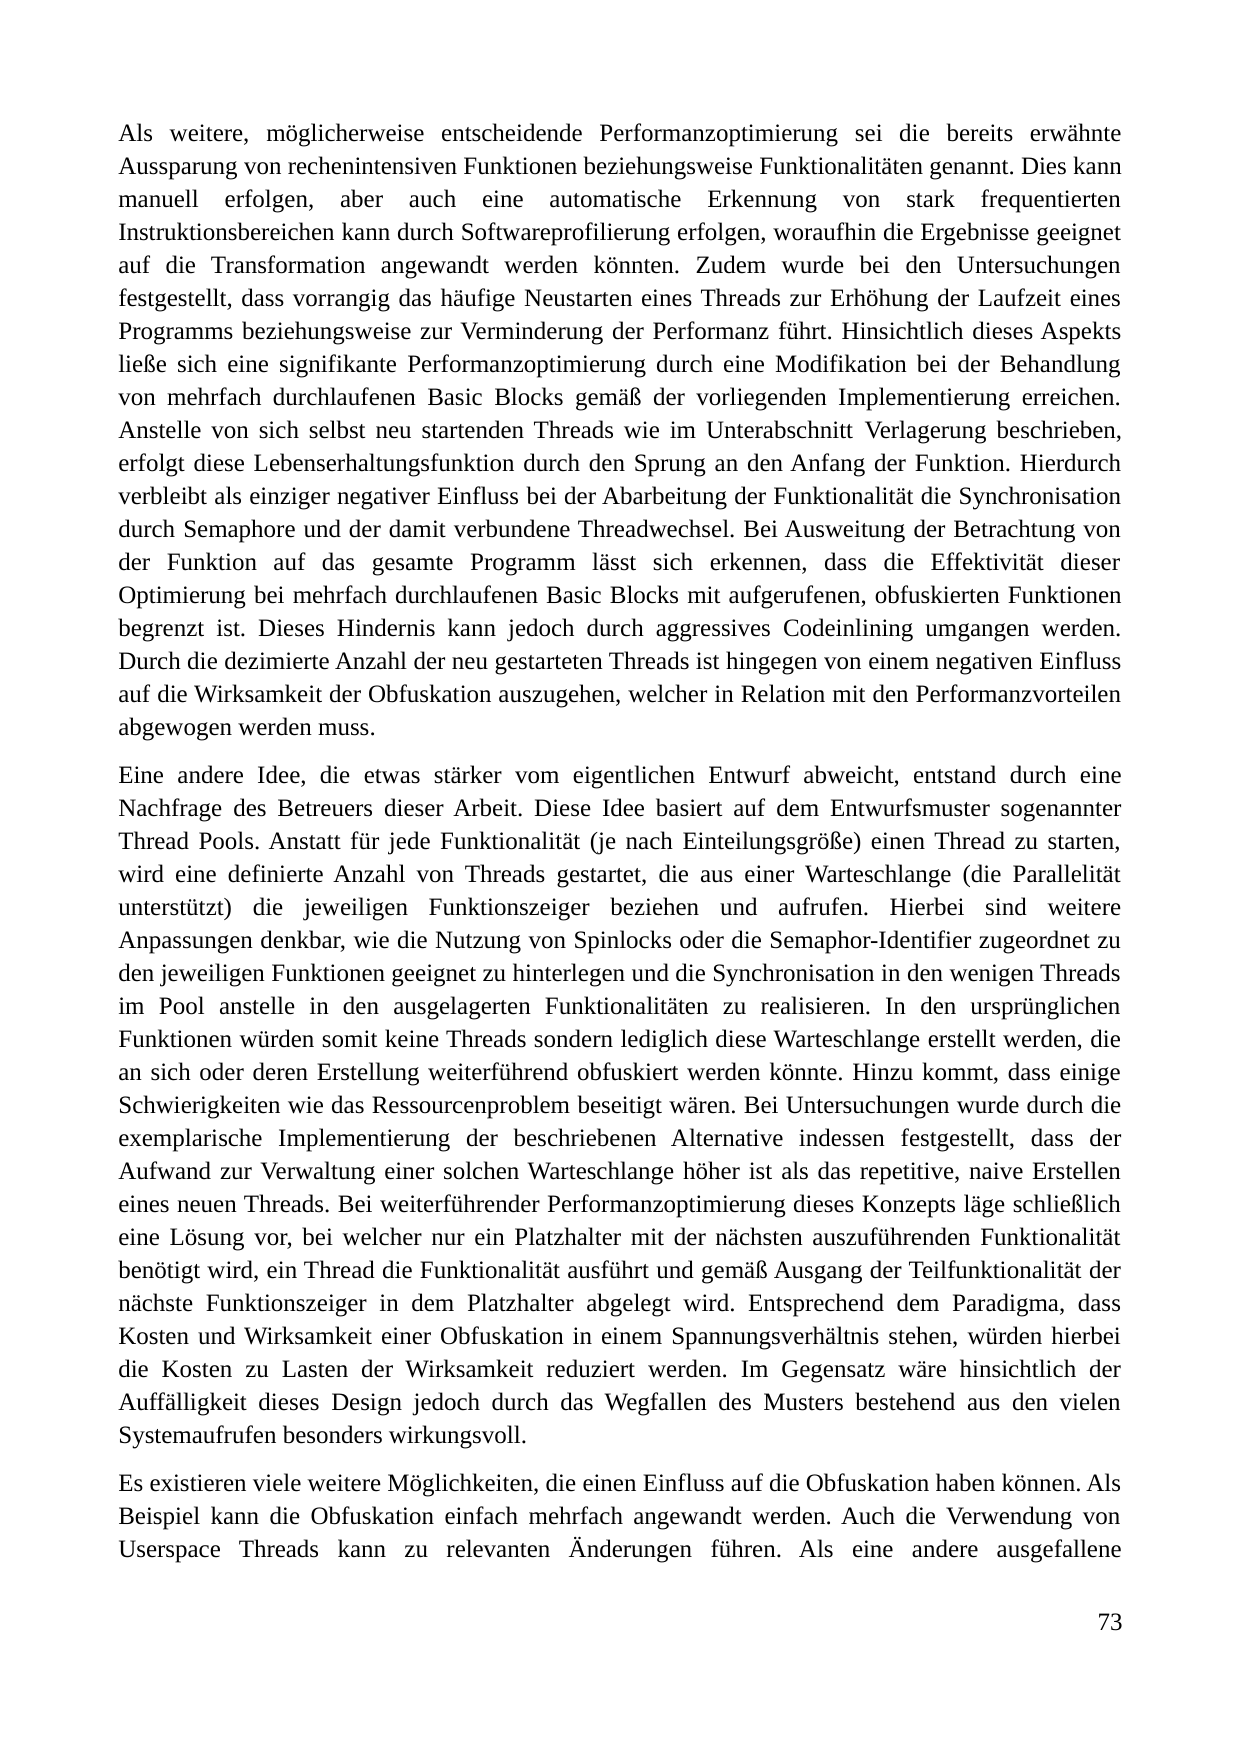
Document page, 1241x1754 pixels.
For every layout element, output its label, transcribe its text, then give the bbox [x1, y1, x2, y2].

text Als weitere, möglicherweise entscheidende Performanzoptimierung sei die bereits erwähnte Aussparung von rechenintensiven Funktionen beziehungsweise Funktionalitäten genannt. Dies kann manuell erfolgen, aber auch eine automatische Erkennung von stark frequentierten Instruktionsbereichen kann durch Softwareprofilierung erfolgen, woraufhin die Ergebnisse geeignet auf die Transformation angewandt werden könnten. Zudem wurde bei den Untersuchungen festgestellt, dass vorrangig das häufige Neustarten eines Threads zur Erhöhung der Laufzeit eines Programms beziehungsweise zur Verminderung der Performanz führt. Hinsichtlich dieses Aspekts ließe sich eine signifikante Performanzoptimierung durch eine Modifikation bei der Behandlung von mehrfach durchlaufenen Basic Blocks gemäß der vorliegenden Implementierung erreichen. Anstelle von sich selbst neu startenden Threads wie im Unterabschnitt Verlagerung beschrieben, erfolgt diese Lebenserhaltungsfunktion durch den Sprung an den Anfang der Funktion. Hierdurch verbleibt als einziger negativer Einfluss bei der Abarbeitung der Funktionalität die Synchronisation durch Semaphore und der damit verbundene Threadwechsel. Bei Ausweitung der Betrachtung von der Funktion auf das gesamte Programm lässt sich erkennen, dass die Effektivität dieser Optimierung bei mehrfach durchlaufenen Basic Blocks mit aufgerufenen, obfuskierten Funktionen begrenzt ist. Dieses Hindernis kann jedoch durch aggressives Codeinlining umgangen werden. Durch die dezimierte Anzahl der neu gestarteten Threads ist hingegen von einem negativen Einfluss auf die Wirksamkeit der Obfuskation auszugehen, welcher in Relation mit den Performanzvorteilen abgewogen werden muss. [118, 118, 1122, 741]
text Es existieren viele weitere Möglichkeiten, die einen Einfluss auf die Obfuskation haben können. Als Beispiel kann die Obfuskation einfach mehrfach angewandt werden. Auch die Verwendung von Userspace Threads kann zu relevanten Änderungen führen. Als eine andere ausgefallene [118, 1468, 1122, 1563]
text Eine andere Idee, die etwas stärker vom eigentlichen Entwurf abweicht, entstand durch eine Nachfrage des Betreuers dieser Arbeit. Diese Idee basiert auf dem Entwurfsmuster sogenannter Thread Pools. Anstatt für jede Funktionalität (je nach Einteilungsgröße) einen Thread zu starten, wird eine definierte Anzahl von Threads gestartet, die aus einer Warteschlange (die Parallelität unterstützt) die jeweiligen Funktionszeiger beziehen und aufrufen. Hierbei sind weitere Anpassungen denkbar, wie die Nutzung von Spinlocks oder die Semaphor-Identifier zugeordnet zu den jeweiligen Funktionen geeignet zu hinterlegen und die Synchronisation in den wenigen Threads im Pool anstelle in den ausgelagerten Funktionalitäten zu realisieren. In den ursprünglichen Funktionen würden somit keine Threads sondern lediglich diese Warteschlange erstellt werden, die an sich oder deren Erstellung weiterführend obfuskiert werden könnte. Hinzu kommt, dass einige Schwierigkeiten wie das Ressourcenproblem beseitigt wären. Bei Untersuchungen wurde durch die exemplarische Implementierung der beschriebenen Alternative indessen festgestellt, dass der Aufwand zur Verwaltung einer solchen Warteschlange höher ist als das repetitive, naive Erstellen eines neuen Threads. Bei weiterführender Performanzoptimierung dieses Konzepts läge schließlich eine Lösung vor, bei welcher nur ein Platzhalter mit der nächsten auszuführenden Funktionalität benötigt wird, ein Thread die Funktionalität ausführt und gemäß Ausgang der Teilfunktionalität der nächste Funktionszeiger in dem Platzhalter abgelegt wird. Entsprechend dem Paradigma, dass Kosten und Wirksamkeit einer Obfuskation in einem Spannungsverhältnis stehen, würden hierbei die Kosten zu Lasten der Wirksamkeit reduziert werden. Im Gegensatz wäre hinsichtlich der Auffälligkeit dieses Design jedoch durch das Wegfallen des Musters bestehend aus den vielen Systemaufrufen besonders wirkungsvoll. [118, 760, 1122, 1449]
